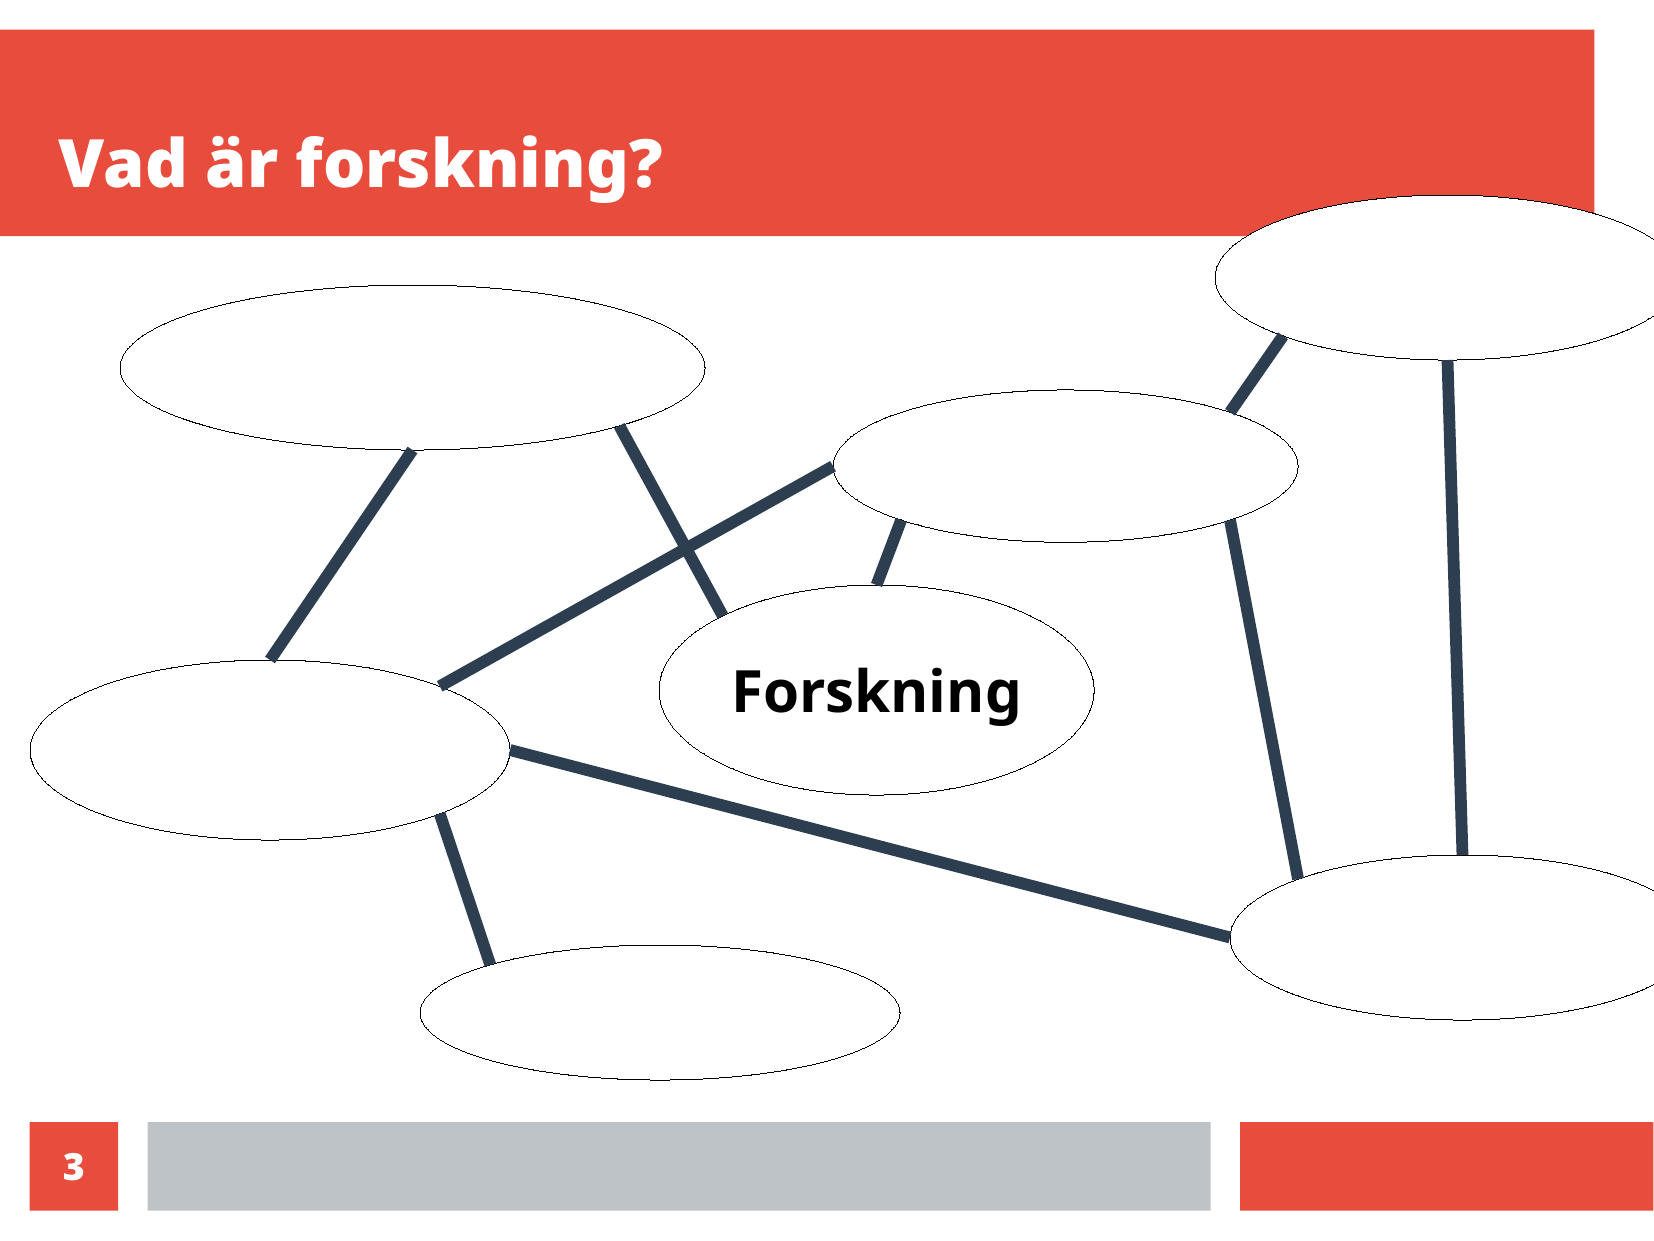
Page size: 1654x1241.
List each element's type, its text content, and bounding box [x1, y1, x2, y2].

title Vad är forskning? [59, 59, 1595, 207]
text_box [833, 389, 1299, 543]
text_box [1230, 855, 1654, 1021]
text_box [420, 945, 901, 1081]
text_box [30, 660, 510, 841]
text_box [1215, 195, 1654, 361]
text_box Forskning [659, 585, 1095, 796]
text_box [120, 285, 706, 451]
